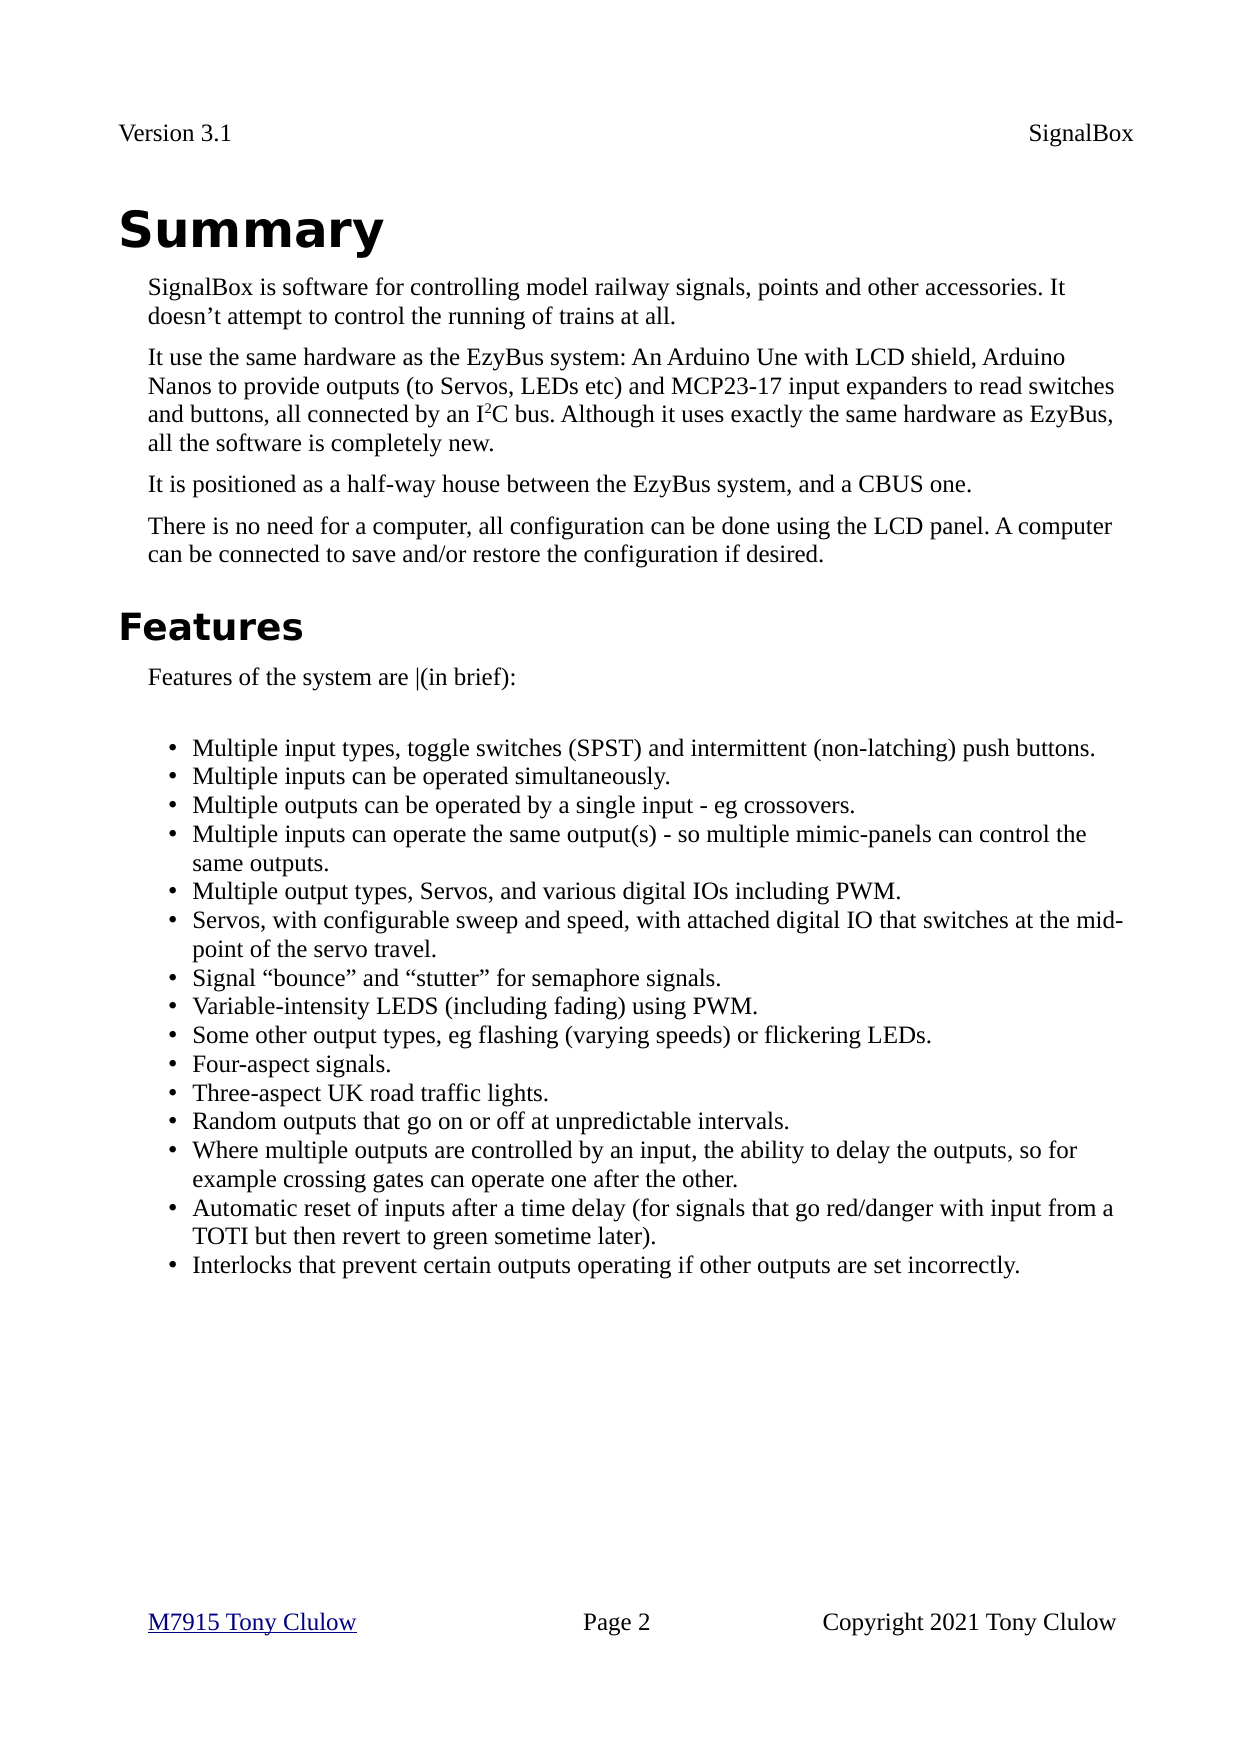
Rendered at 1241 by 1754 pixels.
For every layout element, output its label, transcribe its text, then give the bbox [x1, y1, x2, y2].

list Automatic reset of inputs after a time delay (for signals that go red/danger with input from a TOTI but then revert to green sometime later). [177, 1193, 1134, 1250]
text It is positioned as a half-way house between the EzyBus system, and a CBUS one. [148, 469, 1134, 498]
list Some other output types, eg flashing (varying speeds) or flickering LEDs. [177, 1020, 1134, 1049]
subtitle Features [118, 606, 1134, 649]
list Four-aspect signals. [177, 1049, 1134, 1078]
text It use the same hardware as the EzyBus system: An Arduino Une with LCD shield, Arduino Nanos to provide outputs (to Servos, LEDs etc) and MCP23-17 input expanders to read switches and buttons, all connected by an I2C bus. Although it uses exactly the same hardware as EzyBus, all the software is completely new. [148, 342, 1134, 457]
list Random outputs that go on or off at unpredictable intervals. [177, 1106, 1134, 1135]
text SignalBox is software for controlling model railway signals, points and other accessories. It doesn’t attempt to control the running of trains at all. [148, 272, 1134, 329]
list Variable-intensity LEDS (including fading) using PWM. [177, 991, 1134, 1020]
text There is no need for a computer, all configuration can be done using the LCD panel. A computer can be connected to save and/or restore the configuration if desired. [148, 511, 1134, 568]
list Signal “bounce” and “stutter” for semaphore signals. [177, 963, 1134, 991]
subtitle Summary [118, 201, 1134, 259]
list Where multiple outputs are controlled by an input, the ability to delay the outputs, so for example crossing gates can operate one after the other. [177, 1135, 1134, 1193]
list Multiple input types, toggle switches (SPST) and intermittent (non-latching) push buttons. [177, 733, 1134, 761]
list Multiple outputs can be operated by a single input - eg crossovers. [177, 790, 1134, 819]
list Multiple output types, Servos, and various digital IOs including PWM. [177, 876, 1134, 905]
text Features of the system are |(in brief): [148, 662, 1134, 691]
list Interlocks that prevent certain outputs operating if other outputs are set incorrectly. [177, 1250, 1134, 1279]
list Servos, with configurable sweep and speed, with attached digital IO that switches at the mid-point of the servo travel. [177, 905, 1134, 963]
list Multiple inputs can be operated simultaneously. [177, 761, 1134, 790]
list Three-aspect UK road traffic lights. [177, 1078, 1134, 1106]
list Multiple inputs can operate the same output(s) - so multiple mimic-panels can control the same outputs. [177, 819, 1134, 876]
